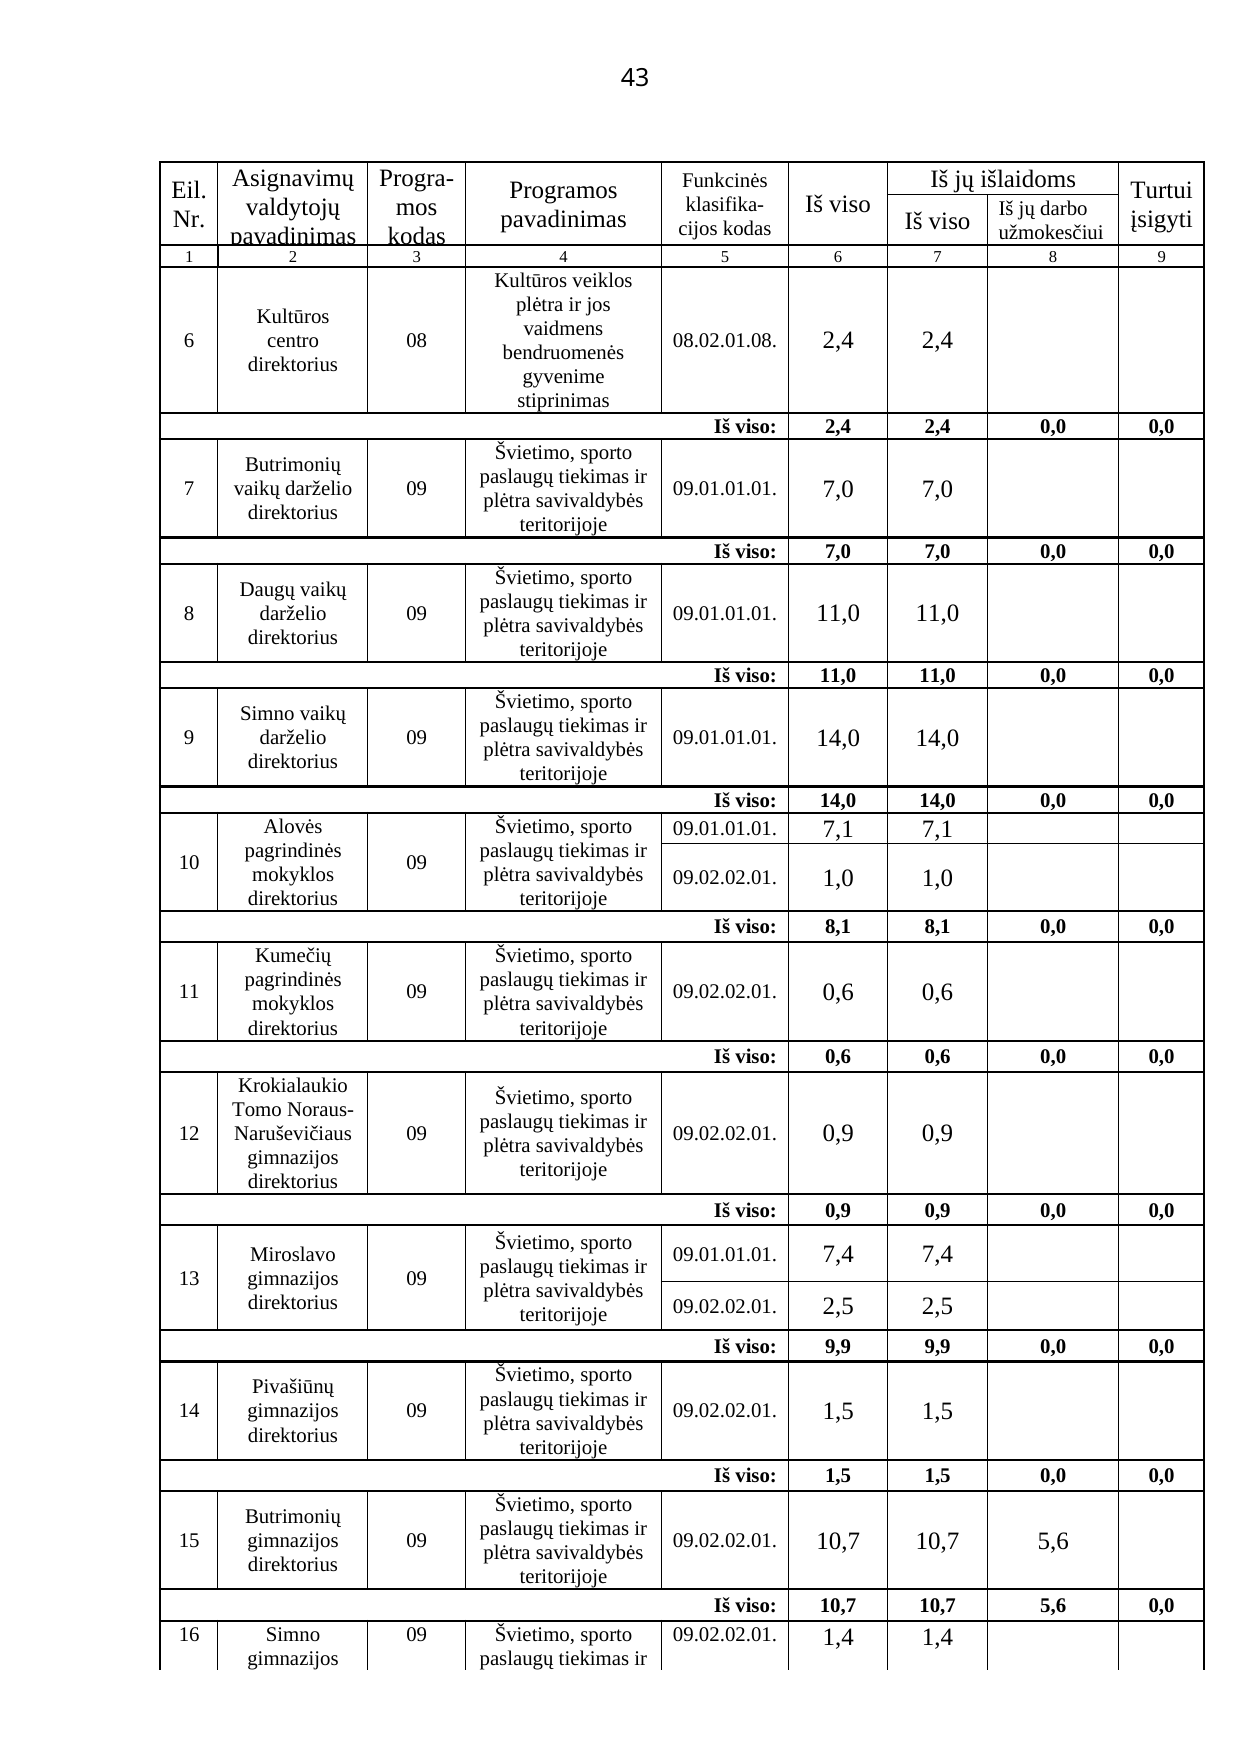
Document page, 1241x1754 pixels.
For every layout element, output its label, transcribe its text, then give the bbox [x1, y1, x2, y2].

table_cell 09.01.01.01. [662, 565, 788, 661]
table_cell 0,0 [988, 1195, 1118, 1224]
table_cell 1,4 [888, 1622, 987, 1670]
table_cell Daugų vaikų darželio direktorius [218, 565, 367, 661]
table_cell 09 [368, 943, 465, 1039]
table_cell Iš viso: [161, 539, 788, 563]
table_cell 5,6 [988, 1590, 1118, 1619]
table_header Asignavimų valdytojų pavadinimas [218, 163, 367, 244]
table_cell 7,4 [789, 1226, 887, 1281]
table_cell [1119, 268, 1203, 412]
table_cell 09.01.01.01. [662, 440, 788, 536]
table_header Turtui įsigyti [1119, 163, 1203, 244]
table_cell 15 [161, 1492, 217, 1588]
table_cell 0,9 [888, 1195, 987, 1224]
table_cell 7,0 [789, 440, 887, 536]
table_cell Miroslavo gimnazijos direktorius [218, 1226, 367, 1329]
table_cell Butrimonių vaikų darželio direktorius [218, 440, 367, 536]
table_cell 11,0 [888, 565, 987, 661]
table_cell 10,7 [789, 1590, 887, 1619]
table_cell 09.01.01.01. [662, 1226, 788, 1281]
table_cell [1119, 689, 1203, 785]
table_cell 7,0 [789, 539, 887, 563]
table_cell 14,0 [888, 689, 987, 785]
table_cell 0,0 [1119, 1195, 1203, 1224]
table_cell Kumečių pagrindinės mokyklos direktorius [218, 943, 367, 1039]
table_header Iš viso [789, 163, 887, 244]
table_cell 8 [161, 565, 217, 661]
table_cell 0,9 [789, 1195, 887, 1224]
table_cell 8,1 [888, 912, 987, 941]
table_cell Iš viso: [161, 1461, 788, 1490]
table_cell 5 [662, 246, 788, 266]
table_cell 09.02.02.01. [662, 844, 788, 910]
table_cell 7,1 [888, 814, 987, 842]
table_cell 09.02.02.01. [662, 1282, 788, 1329]
table_cell 2,5 [888, 1282, 987, 1329]
table_cell 6 [789, 246, 887, 266]
table_cell 1,5 [789, 1461, 887, 1490]
table_cell [988, 1226, 1118, 1281]
table_cell 10,7 [789, 1492, 887, 1588]
table_cell 14,0 [789, 788, 887, 812]
table_cell 09.02.02.01. [662, 1363, 788, 1459]
table_cell 09.02.02.01. [662, 943, 788, 1039]
table_cell [1119, 1282, 1203, 1329]
table_cell 1,4 [789, 1622, 887, 1670]
table_cell 3 [368, 246, 465, 266]
table_cell Iš viso: [161, 1042, 788, 1071]
table_cell [1119, 1492, 1203, 1588]
table_cell 10,7 [888, 1590, 987, 1619]
table_cell Iš jų darbo užmokesčiui [988, 195, 1118, 244]
table_cell 0,6 [888, 1042, 987, 1071]
table_cell Švietimo, sporto paslaugų tiekimas ir plėtra savivaldybės teritorijoje [466, 1073, 661, 1193]
table_cell Švietimo, sporto paslaugų tiekimas ir [466, 1622, 661, 1670]
table_cell [1119, 943, 1203, 1039]
table_cell 7 [888, 246, 987, 266]
table_cell 14,0 [888, 788, 987, 812]
table_cell 0,0 [988, 414, 1118, 438]
table_cell 09 [368, 1363, 465, 1459]
table_cell 09.02.02.01. [662, 1622, 788, 1670]
table_cell [988, 814, 1118, 842]
table_cell 14,0 [789, 689, 887, 785]
table_cell 9 [1119, 246, 1203, 266]
table_cell 8,1 [789, 912, 887, 941]
table_header Progra-mos kodas [368, 163, 465, 244]
table_cell 2,4 [789, 414, 887, 438]
table_cell Švietimo, sporto paslaugų tiekimas ir plėtra savivaldybės teritorijoje [466, 943, 661, 1039]
table_cell [988, 689, 1118, 785]
table_cell [988, 268, 1118, 412]
table_cell 7,1 [789, 814, 887, 842]
table_cell 5,6 [988, 1492, 1118, 1588]
table_cell Alovės pagrindinės mokyklos direktorius [218, 814, 367, 910]
table_cell 09.02.02.01. [662, 1073, 788, 1193]
table_cell 1,5 [888, 1461, 987, 1490]
table_cell Švietimo, sporto paslaugų tiekimas ir plėtra savivaldybės teritorijoje [466, 1226, 661, 1329]
table_cell Pivašiūnų gimnazijos direktorius [218, 1363, 367, 1459]
table_cell [988, 440, 1118, 536]
table_cell Švietimo, sporto paslaugų tiekimas ir plėtra savivaldybės teritorijoje [466, 565, 661, 661]
table_cell 13 [161, 1226, 217, 1329]
table_cell Iš viso: [161, 414, 788, 438]
table_cell [1119, 1073, 1203, 1193]
table_cell 09 [368, 689, 465, 785]
table_cell 1,0 [789, 844, 887, 910]
table_cell 0,6 [789, 1042, 887, 1071]
table_cell Simno gimnazijos [218, 1622, 367, 1670]
table_header Funkcinės klasifika-cijos kodas [662, 163, 788, 244]
table_cell 6 [161, 268, 217, 412]
table_cell [1119, 565, 1203, 661]
table_cell 2,4 [888, 268, 987, 412]
table_cell [988, 1282, 1118, 1329]
table_cell 09 [368, 814, 465, 910]
table_cell 2,4 [888, 414, 987, 438]
table_cell [1119, 844, 1203, 910]
table_cell 0,6 [888, 943, 987, 1039]
table_cell 2 [219, 246, 367, 266]
table_cell Iš viso: [161, 912, 788, 941]
table_cell [988, 943, 1118, 1039]
table_cell 0,9 [888, 1073, 987, 1193]
table_cell 10 [161, 814, 217, 910]
table_cell 8 [988, 246, 1118, 266]
table_cell [1119, 1226, 1203, 1281]
table_cell 08.02.01.08. [662, 268, 788, 412]
table_cell 12 [161, 1073, 217, 1193]
table_cell 0,0 [988, 1461, 1118, 1490]
table_cell 16 [161, 1622, 217, 1670]
table_cell 4 [466, 246, 661, 266]
table_cell 0,0 [1119, 1331, 1203, 1360]
table_cell Švietimo, sporto paslaugų tiekimas ir plėtra savivaldybės teritorijoje [466, 689, 661, 785]
table_cell 09 [368, 1226, 465, 1329]
table_header Eil. Nr. [161, 163, 217, 244]
table_cell 11,0 [789, 663, 887, 687]
table_cell 9,9 [789, 1331, 887, 1360]
table_cell 0,0 [988, 539, 1118, 563]
table_cell 9 [161, 689, 217, 785]
table_cell 0,0 [988, 1331, 1118, 1360]
table_cell [1119, 1363, 1203, 1459]
table_cell 7,4 [888, 1226, 987, 1281]
table_cell 10,7 [888, 1492, 987, 1588]
table_cell [988, 565, 1118, 661]
table_cell 11,0 [888, 663, 987, 687]
table_cell 7,0 [888, 539, 987, 563]
table_cell 11 [161, 943, 217, 1039]
table_cell Kultūros centro direktorius [218, 268, 367, 412]
table_cell 09 [368, 1073, 465, 1193]
table_cell Švietimo, sporto paslaugų tiekimas ir plėtra savivaldybės teritorijoje [466, 440, 661, 536]
table_cell Butrimonių gimnazijos direktorius [218, 1492, 367, 1588]
table_cell [988, 844, 1118, 910]
table_cell Iš viso [888, 195, 987, 244]
table_cell 0,6 [789, 943, 887, 1039]
table_cell 09.01.01.01. [662, 689, 788, 785]
table_cell 2,5 [789, 1282, 887, 1329]
table_cell 0,0 [1119, 539, 1203, 563]
table_cell Iš viso: [161, 1195, 788, 1224]
table_cell 0,0 [1119, 414, 1203, 438]
table_cell 0,0 [988, 788, 1118, 812]
table_cell [988, 1073, 1118, 1193]
table_cell Simno vaikų darželio direktorius [218, 689, 367, 785]
table_cell Iš viso: [161, 788, 788, 812]
table_cell 09 [368, 440, 465, 536]
table_cell 08 [368, 268, 465, 412]
table_cell 0,9 [789, 1073, 887, 1193]
table_cell 1 [161, 246, 217, 266]
table_cell Iš viso: [161, 663, 788, 687]
table_cell Švietimo, sporto paslaugų tiekimas ir plėtra savivaldybės teritorijoje [466, 814, 661, 910]
table_cell Krokialaukio Tomo Noraus-Naruševičiaus gimnazijos direktorius [218, 1073, 367, 1193]
table_cell 1,5 [888, 1363, 987, 1459]
table_cell 09 [368, 1622, 465, 1670]
table_cell Švietimo, sporto paslaugų tiekimas ir plėtra savivaldybės teritorijoje [466, 1492, 661, 1588]
table_cell Iš viso: [161, 1590, 788, 1619]
table_cell 09.01.01.01. [662, 814, 788, 842]
table_cell 7 [161, 440, 217, 536]
table_cell 0,0 [1119, 1461, 1203, 1490]
table_cell [1119, 440, 1203, 536]
table_header Iš jų išlaidoms [888, 163, 1118, 194]
table_cell 09 [368, 1492, 465, 1588]
table_cell 9,9 [888, 1331, 987, 1360]
table_cell [988, 1622, 1118, 1670]
table_cell [1119, 814, 1203, 842]
table_cell 09.02.02.01. [662, 1492, 788, 1588]
table_cell Iš viso: [161, 1331, 788, 1360]
table_cell 2,4 [789, 268, 887, 412]
table_cell 11,0 [789, 565, 887, 661]
table_cell 0,0 [988, 1042, 1118, 1071]
table_cell 0,0 [1119, 1590, 1203, 1619]
table_cell [988, 1363, 1118, 1459]
table_cell 09 [368, 565, 465, 661]
table_cell 0,0 [1119, 788, 1203, 812]
table_cell 0,0 [988, 912, 1118, 941]
table_cell 0,0 [1119, 663, 1203, 687]
table_cell 0,0 [1119, 912, 1203, 941]
table_cell Kultūros veiklos plėtra ir jos vaidmens bendruomenės gyvenime stiprinimas [466, 268, 661, 412]
table_cell 0,0 [1119, 1042, 1203, 1071]
table_cell [1119, 1622, 1203, 1670]
table_header Programos pavadinimas [466, 163, 661, 244]
table_cell Švietimo, sporto paslaugų tiekimas ir plėtra savivaldybės teritorijoje [466, 1363, 661, 1459]
table_cell 1,5 [789, 1363, 887, 1459]
table_cell 14 [161, 1363, 217, 1459]
table_cell 1,0 [888, 844, 987, 910]
table_cell 0,0 [988, 663, 1118, 687]
table_cell 7,0 [888, 440, 987, 536]
